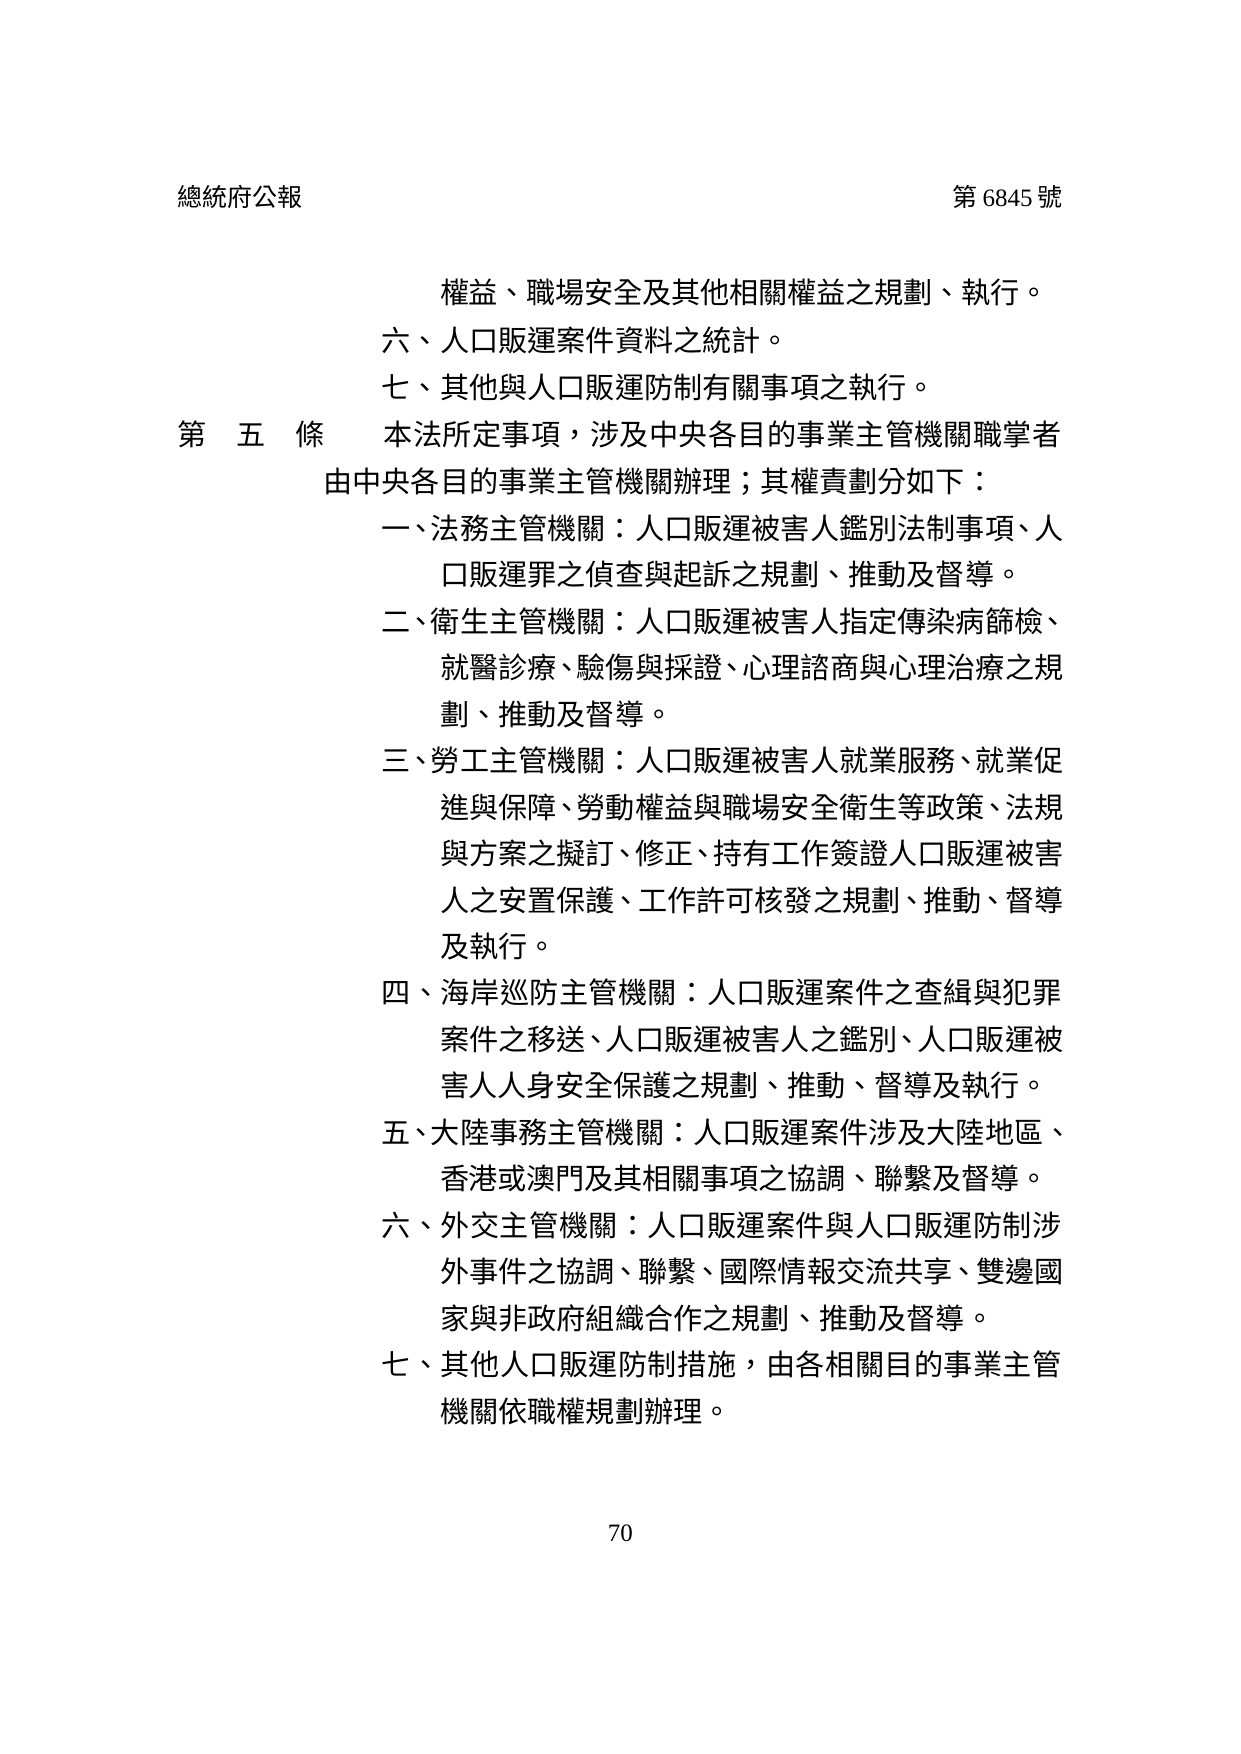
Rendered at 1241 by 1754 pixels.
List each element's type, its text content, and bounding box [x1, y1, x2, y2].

text 二、衛生主管機關：人口販運被害人指定傳染病篩檢、就醫診療、驗傷與採證、心理諮商與心理治療之規劃、推動及督導。 [381, 595, 1063, 734]
text 第 五 條 本法所定事項，涉及中央各目的事業主管機關職掌者，由中央各目的事業主管機關辦理；其權責劃分如下： [177, 408, 1063, 502]
text 四、海岸巡防主管機關：人口販運案件之查緝與犯罪案件之移送、人口販運被害人之鑑別、人口販運被害人人身安全保護之規劃、推動、督導及執行。 [381, 967, 1063, 1106]
text 六、外交主管機關：人口販運案件與人口販運防制涉外事件之協調、聯繫、國際情報交流共享、雙邊國家與非政府組織合作之規劃、推動及督導。 [381, 1199, 1063, 1338]
text 六、人口販運案件資料之統計。 [381, 313, 1063, 360]
text 五、大陸事務主管機關：人口販運案件涉及大陸地區、香港或澳門及其相關事項之協調、聯繫及督導。 [381, 1106, 1063, 1199]
text 權益、職場安全及其他相關權益之規劃、執行。 [381, 266, 1063, 313]
text 七、其他與人口販運防制有關事項之執行。 [381, 360, 1063, 408]
text 三、勞工主管機關：人口販運被害人就業服務、就業促進與保障、勞動權益與職場安全衛生等政策、法規與方案之擬訂、修正、持有工作簽證人口販運被害人之安置保護、工作許可核發之規劃、推動、督導及執行。 [381, 734, 1063, 967]
text 一、法務主管機關：人口販運被害人鑑別法制事項、人口販運罪之偵查與起訴之規劃、推動及督導。 [381, 502, 1063, 595]
text 七、其他人口販運防制措施，由各相關目的事業主管機關依職權規劃辦理。 [381, 1338, 1063, 1431]
